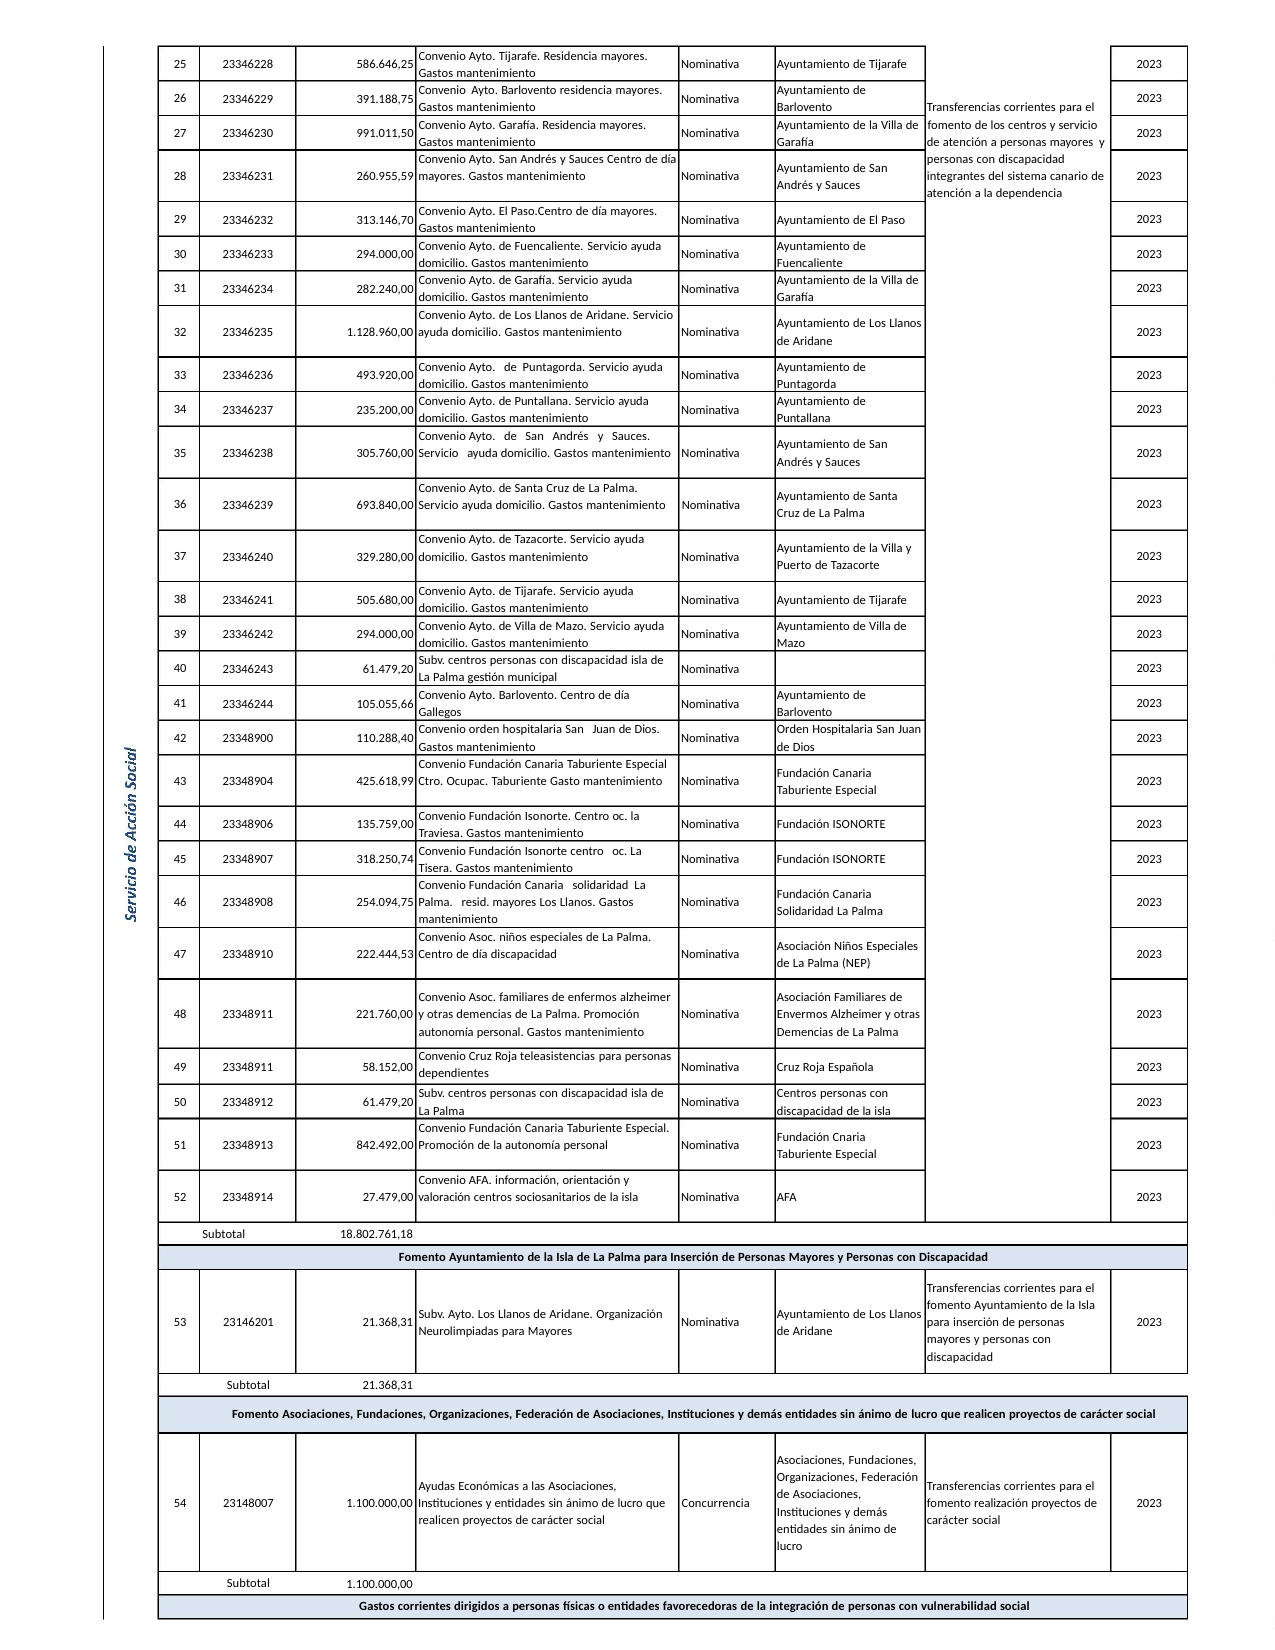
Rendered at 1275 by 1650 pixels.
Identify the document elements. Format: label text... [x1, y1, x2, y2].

text 2023 [1136, 775, 1181, 788]
text Convenio Ayto. de San Andrés [418, 430, 598, 443]
text 1 [180, 1139, 205, 1152]
text 58.152,00 [362, 1063, 681, 1073]
text 4 [199, 404, 205, 416]
text 2 [199, 1191, 205, 1204]
text Traviesa. Gastos mantenimiento [418, 827, 609, 840]
text 32 [173, 326, 205, 339]
text 2023 [1136, 499, 1181, 511]
text Nominativa [681, 1191, 759, 1204]
text Convenio Ayto. Barlovento. Centro de día [418, 689, 655, 702]
text Nominativa [681, 698, 759, 711]
text domicilio. Gastos mantenimiento [418, 413, 674, 425]
text 2023 [1136, 283, 1181, 295]
text de Aridane [777, 1325, 942, 1338]
text Convenio Fundación Isonorte. Centro oc. la [418, 810, 664, 823]
text 4 [180, 818, 205, 831]
text 5 [173, 1096, 199, 1108]
text 2023 [1136, 732, 1181, 745]
text Tisera. Gastos mantenimiento [418, 862, 668, 875]
text Ayuntamiento de Los Llanos [777, 1308, 942, 1321]
text 2023 [1136, 663, 1181, 676]
text Cruz de La Palma [777, 508, 916, 520]
text Convenio Fundación Isonorte centro oc. La [418, 845, 668, 857]
text Gastos mantenimiento [418, 222, 554, 235]
text entidades sin ánimo de [777, 1523, 914, 1536]
text Gastos mantenimiento [418, 67, 674, 80]
text Nominativa [681, 171, 759, 183]
text 3 [180, 369, 205, 382]
text Gastos mantenimiento [418, 741, 685, 754]
text 23348908 [222, 897, 292, 909]
text 2023 [1136, 853, 1181, 866]
text Convenio Ayto. de Villa de Mazo. Servicio ayuda [418, 620, 688, 633]
text 23348906 [222, 819, 292, 832]
text Fomento Ayuntamiento de la Isla de La Palma para Inserción de Personas Mayores y Personas con Discapacidad [399, 1251, 1120, 1264]
text Ayuntamiento de Los Llanos [777, 318, 942, 331]
text Nominativa [688, 629, 759, 641]
text Convenio Ayto. de Tijarafe. Servicio ayuda [418, 585, 658, 598]
text 0 [180, 1096, 205, 1109]
text 2023 [1136, 697, 1181, 710]
text 2023 [1136, 447, 1181, 460]
text 4 [173, 853, 199, 866]
text Nominativa [681, 594, 759, 607]
text 5 [173, 1191, 199, 1204]
text personas con discapacidad [927, 153, 1129, 166]
text Fundación Canaria [777, 888, 890, 901]
text 23346233 [222, 249, 292, 261]
text Gastos mantenimiento [418, 102, 688, 114]
text 2023 [1136, 628, 1181, 641]
text Organizaciones, Federación [777, 1472, 939, 1484]
text 425.618,99 Ctro. Ocupac. Taburiente Gasto mantenimiento Nominativa [356, 776, 765, 788]
text 2023 [1136, 1316, 1181, 1329]
text 693.840,00 Servicio ayuda domicilio. Gastos mantenimiento Nominativa [356, 499, 765, 512]
text 21.368,31 [362, 1316, 432, 1329]
text 2023 [1136, 948, 1181, 961]
text Nominativa [688, 1096, 759, 1109]
text atención a la dependencia [927, 188, 1128, 200]
text Asociación Familiares de [777, 992, 941, 1004]
text La Palma [418, 1105, 688, 1117]
text 2023 [1136, 1139, 1181, 1152]
text 23346240 [222, 551, 292, 564]
text lucro [777, 1540, 914, 1553]
text 61.479,20 [363, 1096, 433, 1109]
text 842.492,00 Promoción de la autonomía personal [356, 1139, 632, 1152]
text carácter social [927, 1514, 1123, 1527]
text Subv. Ayto. Los Llanos de Aridane. Organización [418, 1308, 688, 1321]
text 29 [173, 213, 205, 226]
text 505.680,00 [356, 594, 433, 607]
text 54 [173, 1497, 205, 1510]
text 2023 [1136, 213, 1181, 226]
text 135.759,00 [356, 819, 433, 832]
text domicilio. Gastos mantenimiento [418, 257, 686, 270]
text Instituciones y demás [777, 1506, 914, 1519]
text 221.760,00 y otras demencias de La Palma. Promoción [356, 1009, 681, 1021]
text de Dios [777, 741, 943, 754]
text Nominativa [681, 551, 759, 563]
text 493.920,00 [356, 369, 433, 382]
text Convenio Fundación Canaria solidaridad La [418, 879, 671, 892]
text Fundación Cnaria [777, 1131, 884, 1144]
text de Asociaciones, [777, 1489, 914, 1502]
text Nominativa [688, 663, 759, 676]
text 2023 [1136, 58, 1181, 71]
text Demencias de La Palma [777, 1026, 941, 1039]
text 2 [173, 127, 180, 140]
text Nominativa [681, 1061, 759, 1074]
text 282.240,00 [356, 283, 433, 296]
text 3 [173, 404, 199, 416]
text Nominativa [681, 1317, 759, 1329]
text domicilio. Gastos mantenimiento [418, 378, 613, 391]
text 318.250,74 [356, 853, 433, 866]
text 23348900 [222, 732, 292, 745]
text 4 [173, 818, 180, 831]
text 23346235 [222, 326, 292, 339]
text Subtotal [227, 1578, 293, 1591]
text Nominativa [681, 369, 759, 382]
text Ayuntamiento de la Villa de fomento de los centros y servicio [777, 119, 1121, 132]
text Convenio Ayto. El Paso.Centro de día mayores. [418, 205, 683, 218]
text 23346237 [222, 404, 292, 417]
text Ayuntamiento de [777, 240, 884, 253]
text Ayudas Económicas a las Asociaciones, [418, 1480, 774, 1493]
text fomento realización proyectos de [927, 1497, 1123, 1510]
text Ayuntamiento de San [777, 439, 906, 451]
text Fuencaliente [777, 257, 884, 270]
text 35 [173, 447, 205, 460]
text realicen proyectos de carácter social [418, 1514, 774, 1527]
text 21.368,31 [362, 1380, 432, 1392]
text Orden Hospitalaria San Juan [777, 724, 943, 736]
text 48 [173, 1008, 205, 1021]
text Nominativa [681, 853, 759, 866]
text domicilio. Gastos mantenimiento [418, 637, 688, 650]
text Convenio AFA. información, orientación y [418, 1174, 656, 1187]
text 2023 [1136, 248, 1181, 261]
text 61.479,20 [363, 663, 433, 676]
text 4 [173, 896, 180, 909]
text 23348907 [222, 853, 292, 866]
text Convenio Ayto. de Puntallana. Servicio ayuda [418, 396, 674, 408]
text 3 [173, 369, 180, 382]
text Ayuntamiento de la Villa y [777, 542, 931, 555]
text Subv. centros personas con discapacidad isla de [432, 1088, 688, 1100]
text Convenio Ayto. Tijarafe. Residencia mayores. [418, 50, 674, 62]
text Andrés y Sauces [777, 456, 906, 469]
text Nominativa [681, 1139, 759, 1152]
text Nominativa [681, 404, 759, 417]
text 23346236 [222, 369, 292, 382]
text Nominativa [681, 128, 759, 140]
text 23348904 [222, 776, 292, 788]
text Ayuntamiento de la Villa de [777, 274, 939, 287]
text Ayuntamiento de San [777, 162, 906, 175]
text Convenio Ayto. Garafía. Residencia mayores. [418, 119, 672, 132]
text 23346234 [222, 283, 292, 296]
text Fundación Canaria [777, 767, 896, 780]
text Gastos corrientes dirigidos a personas físicas o entidades favorecedoras de la integración de personas con vulnerabilidad social [359, 1601, 1053, 1613]
text Convenio Ayto. de Los Llanos de Aridane. Servicio [418, 309, 697, 322]
text Nominativa [681, 1009, 759, 1021]
text Convenio Asoc. niños especiales de La Palma. [418, 931, 675, 944]
text Convenio Ayto. de Tazacorte. Servicio ayuda [418, 534, 670, 546]
text 2023 [1136, 93, 1181, 105]
text 2023 [1136, 369, 1181, 382]
text Ayuntamiento de Villa de [777, 620, 925, 633]
text Convenio Ayto. de Puntagorda. Servicio ayuda [418, 361, 688, 374]
text Convenio Ayto. de Fuencaliente. Servicio ayuda [418, 240, 686, 253]
text Convenio Ayto. San Andrés y Sauces Centro de día [418, 153, 700, 166]
text 294.000,00 [356, 249, 433, 261]
text Asociación Niños Especiales [777, 940, 940, 953]
text 5 [173, 1139, 180, 1152]
text 37 [173, 551, 205, 563]
text Convenio orden hospitalaria San Juan de Dios. [418, 724, 685, 736]
text Ayuntamiento de Tijarafe [777, 58, 927, 71]
text Mazo [777, 637, 925, 650]
text Puntagorda [777, 378, 884, 391]
text Convenio Asoc. familiares de enfermos alzheimer [418, 992, 696, 1004]
text Fomento Asociaciones, Fundaciones, Organizaciones, Federación de Asociaciones, Instituciones y demás entidades sin ánimo de lucro que realicen proyectos de carácter social [232, 1409, 1178, 1422]
text 2023 [1136, 171, 1181, 183]
text 260.955,59 mayores. Gastos mantenimiento [356, 171, 611, 183]
text 2 [173, 93, 180, 105]
text Ayuntamiento de [777, 396, 884, 408]
text mayores y personas con [927, 1334, 1119, 1347]
text 23346238 [222, 447, 292, 460]
text 2023 [1136, 1096, 1181, 1109]
text 23348914 [222, 1191, 292, 1204]
text Nominativa [681, 819, 759, 832]
text 2023 [1136, 404, 1181, 416]
text dependientes [418, 1067, 508, 1080]
text 391.188,75 [356, 93, 433, 106]
text 23346231 [222, 171, 292, 183]
text 23348910 [222, 948, 292, 961]
text 2023 [1136, 551, 1181, 563]
text 9 [180, 1061, 205, 1073]
text Neurolimpiadas para Mayores [418, 1325, 688, 1338]
text 222.444,53 Centro de día discapacidad [356, 948, 675, 961]
text 2023 [1136, 818, 1181, 831]
text 36 [173, 499, 205, 511]
text Convenio Fundación Canaria Taburiente Especial. [418, 1122, 695, 1135]
text Nominativa [688, 93, 759, 106]
text 7 [199, 948, 205, 961]
text 110.288,40 [356, 732, 433, 745]
text 2 [173, 58, 180, 71]
text 2023 [1136, 1191, 1181, 1204]
text 5 [180, 58, 205, 71]
text Transferencias corrientes para el [927, 102, 1120, 114]
text 23348912 [222, 1096, 292, 1109]
text Convenio Ayto. de Garafía. Servicio ayuda [418, 274, 657, 287]
text 53 [173, 1316, 205, 1329]
text 23346242 [222, 629, 292, 641]
text Barlovento [777, 102, 884, 114]
text Taburiente Especial [777, 784, 896, 797]
text 42 [173, 732, 205, 745]
text Convenio Ayto. de Santa Cruz de La Palma. [418, 482, 662, 494]
text 1.100.000,00 Instituciones y entidades sin ánimo de lucro que Concurrencia [346, 1497, 774, 1510]
text 2023 [1136, 1497, 1181, 1510]
text Puntallana [777, 413, 884, 425]
text 23346228 [222, 58, 292, 71]
text Nominativa [681, 214, 759, 227]
text 2023 [1136, 896, 1181, 909]
text AFA [777, 1191, 816, 1204]
text 23348913 [222, 1139, 292, 1152]
text domicilio. Gastos mantenimiento [418, 292, 657, 304]
text Centros personas con [777, 1088, 908, 1100]
text Subv. centros personas con discapacidad isla de [418, 654, 688, 667]
text 235.200,00 [356, 404, 433, 417]
text de La Palma (NEP) [777, 957, 940, 970]
text discapacidad [927, 1351, 1119, 1364]
text Transferencias corrientes para el [927, 1282, 1120, 1295]
text La Palma gestión municipal [418, 672, 688, 684]
text Ayuntamiento de [777, 361, 884, 374]
text 6 [180, 896, 205, 909]
text 313.146,70 [356, 214, 433, 227]
text Fundación ISONORTE [777, 819, 905, 832]
text 39 [173, 628, 205, 641]
text 4 [173, 948, 199, 961]
text 4 [173, 1061, 180, 1073]
text Nominativa [681, 897, 759, 909]
text Andrés y Sauces [777, 179, 906, 192]
text Ayuntamiento de Santa [777, 491, 916, 503]
text 41 [173, 697, 205, 710]
text Envermos Alzheimer y otras [777, 1009, 941, 1022]
text 1.128.960,00 ayuda domicilio. Gastos mantenimiento [347, 326, 647, 339]
text 1.100.000,00 [346, 1578, 432, 1591]
text 23348911 [222, 1009, 292, 1021]
text de Aridane [777, 335, 942, 348]
text 991.011,50 [356, 128, 433, 140]
text Gastos mantenimiento [418, 136, 672, 149]
text 43 [173, 775, 205, 788]
text fomento Ayuntamiento de la Isla [927, 1299, 1119, 1312]
text Taburiente Especial [777, 1148, 896, 1161]
text 586.646,25 [356, 58, 433, 71]
picture [0, 0, 1275, 1650]
text para inserción de personas [941, 1317, 1119, 1329]
text 23146201 [223, 1316, 293, 1329]
text 305.760,00 Servicio ayuda domicilio. Gastos mantenimiento Nominativa [356, 447, 765, 460]
text 23346243 [222, 663, 292, 676]
text 18.802.761,18 [340, 1228, 433, 1241]
text 2023 [1136, 127, 1181, 140]
text 105.055,66 [356, 698, 433, 711]
text de atención a personas mayores y [927, 136, 1129, 149]
text Nominativa [683, 732, 759, 745]
text integrantes del sistema canario de [927, 171, 1128, 183]
text 5 [199, 853, 205, 866]
text Transferencias corrientes para el [927, 1480, 1123, 1493]
text Nominativa [681, 948, 759, 961]
text 2023 [1136, 1008, 1181, 1021]
text 23346241 [222, 594, 292, 607]
text 7 [180, 127, 205, 140]
text Garafía [777, 292, 939, 304]
text Nominativa [683, 249, 759, 261]
text Solidaridad La Palma [777, 905, 902, 918]
text Nominativa [681, 326, 759, 339]
text 23346244 [222, 698, 292, 711]
text 23346230 [222, 128, 292, 140]
text 30 [173, 248, 205, 261]
text 2023 [1136, 326, 1181, 339]
text 23348911 [222, 1061, 292, 1074]
text 254.094,75 Palma. resid. mayores Los Llanos. Gastos [356, 897, 658, 909]
text Nominativa [681, 283, 759, 296]
text 6 [180, 93, 205, 105]
text Subtotal [202, 1229, 264, 1241]
text Ayuntamiento de [777, 689, 884, 702]
text Ayuntamiento de Tijarafe [777, 594, 927, 607]
text Ayuntamiento de [777, 84, 884, 97]
text Convenio Ayto. Barlovento residencia mayores. [418, 84, 688, 97]
text 2023 [1136, 1061, 1181, 1073]
text 23346232 [222, 214, 292, 227]
text 329.280,00 domicilio. Gastos mantenimiento [356, 551, 613, 563]
text 2023 [1136, 594, 1181, 606]
text Convenio Fundación Canaria Taburiente Especial [418, 758, 692, 771]
text y Sauces. [598, 430, 669, 443]
text 294.000,00 [356, 629, 433, 641]
text 23346229 [222, 93, 292, 106]
text Convenio Cruz Roja teleasistencias para personas [418, 1050, 696, 1063]
text Nominativa [681, 58, 759, 71]
text 28 [173, 171, 205, 183]
text Cruz Roja Española [777, 1061, 892, 1074]
text Barlovento [777, 706, 884, 719]
text Subtotal [227, 1380, 293, 1392]
text 31 [173, 283, 205, 295]
text mantenimiento [418, 914, 658, 926]
text domicilio. Gastos mantenimiento [418, 603, 688, 615]
text 23346239 [222, 499, 292, 512]
text 38 [173, 594, 205, 606]
text 27.479,00 valoración centros sociosanitarios de la isla [363, 1191, 664, 1204]
text Gallegos [418, 706, 655, 719]
text 23148007 [223, 1497, 293, 1510]
text Fundación ISONORTE [777, 853, 905, 866]
text 40 [173, 663, 205, 676]
text Garafía [777, 136, 833, 149]
text Puerto de Tazacorte [777, 559, 931, 572]
text autonomía personal. Gastos mantenimiento [418, 1026, 696, 1038]
text Ayuntamiento de El Paso [777, 214, 924, 227]
text Asociaciones, Fundaciones, [777, 1454, 939, 1467]
text discapacidad de la isla [777, 1105, 908, 1117]
